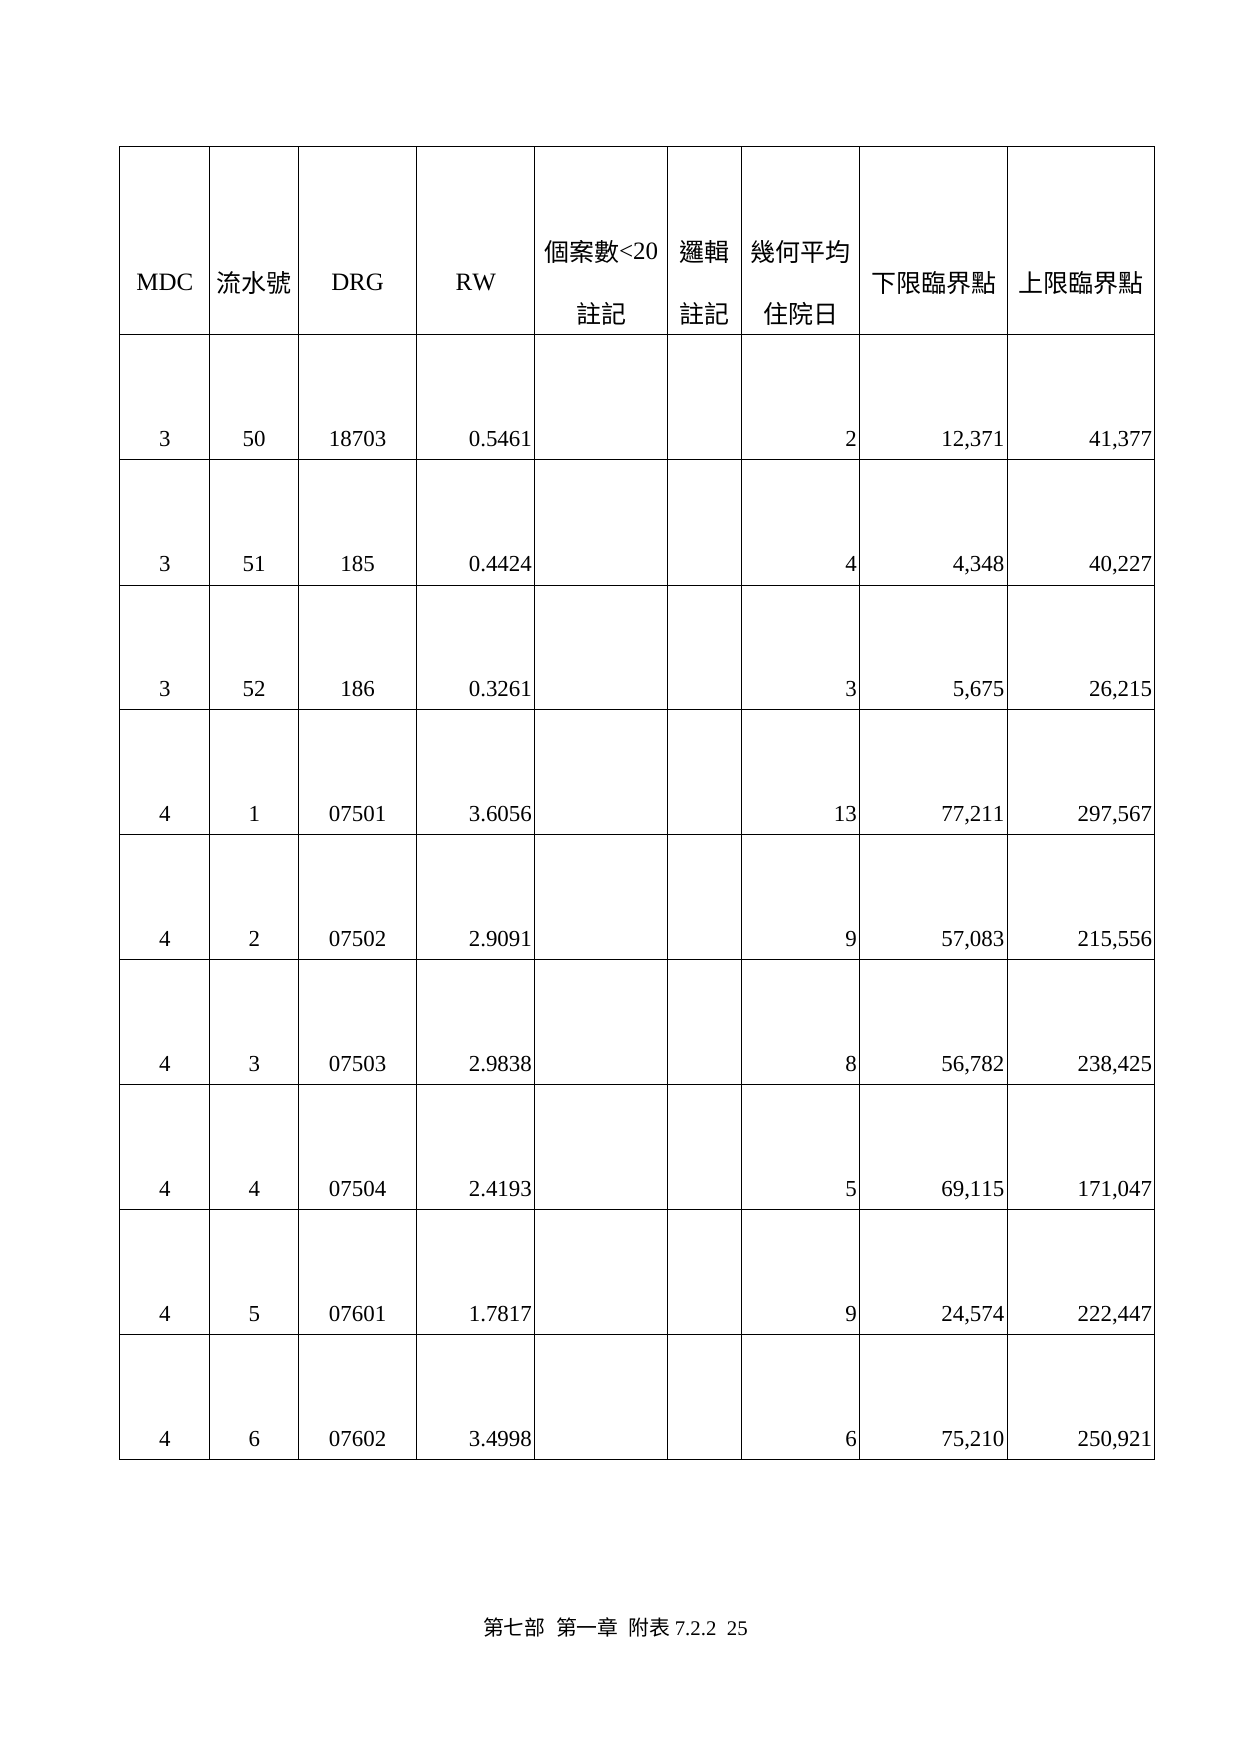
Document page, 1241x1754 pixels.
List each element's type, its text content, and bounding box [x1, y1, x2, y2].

table_cell [535, 835, 667, 959]
table_cell 3 [120, 460, 209, 584]
table_cell [535, 1335, 667, 1459]
table_cell 4 [120, 1210, 209, 1334]
table_cell 250,921 [1008, 1335, 1154, 1459]
table_cell 238,425 [1008, 960, 1154, 1084]
table_cell 4 [120, 835, 209, 959]
table_cell 12,371 [860, 335, 1007, 459]
table_cell 0.4424 [417, 460, 534, 584]
table_cell 3 [742, 586, 859, 709]
table_cell 9 [742, 1210, 859, 1334]
table_cell [668, 1085, 741, 1209]
table_cell 6 [210, 1335, 298, 1459]
table_cell [668, 1210, 741, 1334]
table_cell 5 [210, 1210, 298, 1334]
table_cell 2.4193 [417, 1085, 534, 1209]
table_cell [535, 1210, 667, 1334]
table_cell 3 [120, 586, 209, 709]
table_cell 9 [742, 835, 859, 959]
table_header 流水號 [210, 147, 298, 334]
table_cell 6 [742, 1335, 859, 1459]
table_cell 41,377 [1008, 335, 1154, 459]
table_cell [535, 586, 667, 709]
table_cell 2 [742, 335, 859, 459]
table_cell [668, 835, 741, 959]
table_cell 75,210 [860, 1335, 1007, 1459]
table_header MDC [120, 147, 209, 334]
table_cell 3.6056 [417, 710, 534, 834]
table_cell 13 [742, 710, 859, 834]
table_cell [535, 710, 667, 834]
table_cell 4 [742, 460, 859, 584]
table_cell 171,047 [1008, 1085, 1154, 1209]
table_cell 2 [210, 835, 298, 959]
table_cell 52 [210, 586, 298, 709]
table_cell 07601 [299, 1210, 416, 1334]
table_header 幾何平均住院日 [742, 147, 859, 334]
table_cell 4 [120, 1335, 209, 1459]
table_cell 8 [742, 960, 859, 1084]
table_cell 186 [299, 586, 416, 709]
table_cell 4 [210, 1085, 298, 1209]
table_cell 24,574 [860, 1210, 1007, 1334]
table_header 上限臨界點 [1008, 147, 1154, 334]
table_cell 07504 [299, 1085, 416, 1209]
table_cell 3 [120, 335, 209, 459]
table_cell 297,567 [1008, 710, 1154, 834]
table_cell 4 [120, 960, 209, 1084]
table_cell 222,447 [1008, 1210, 1154, 1334]
table_cell 185 [299, 460, 416, 584]
table_cell [668, 335, 741, 459]
table_cell 2.9838 [417, 960, 534, 1084]
table_cell 07502 [299, 835, 416, 959]
table_cell [668, 960, 741, 1084]
table_cell [668, 586, 741, 709]
table_cell 69,115 [860, 1085, 1007, 1209]
table_cell [535, 1085, 667, 1209]
table_cell 3 [210, 960, 298, 1084]
table_cell 5,675 [860, 586, 1007, 709]
table_cell 26,215 [1008, 586, 1154, 709]
table_cell 07501 [299, 710, 416, 834]
table_cell [668, 710, 741, 834]
table_cell [668, 1335, 741, 1459]
table_cell 4,348 [860, 460, 1007, 584]
table_cell 3.4998 [417, 1335, 534, 1459]
table_cell 0.3261 [417, 586, 534, 709]
table_cell 57,083 [860, 835, 1007, 959]
table_header 邏輯註記 [668, 147, 741, 334]
table_header 個案數<20註記 [535, 147, 667, 334]
table_cell [535, 960, 667, 1084]
table_cell 1.7817 [417, 1210, 534, 1334]
table_cell 07503 [299, 960, 416, 1084]
table_header 下限臨界點 [860, 147, 1007, 334]
table_header DRG [299, 147, 416, 334]
table_cell 56,782 [860, 960, 1007, 1084]
table_cell 18703 [299, 335, 416, 459]
table_cell 4 [120, 1085, 209, 1209]
table_cell [668, 460, 741, 584]
table_cell 2.9091 [417, 835, 534, 959]
table_cell 07602 [299, 1335, 416, 1459]
table_cell [535, 335, 667, 459]
table_cell 77,211 [860, 710, 1007, 834]
table_cell 1 [210, 710, 298, 834]
table_cell 5 [742, 1085, 859, 1209]
table_cell 50 [210, 335, 298, 459]
table_cell 0.5461 [417, 335, 534, 459]
table_cell 4 [120, 710, 209, 834]
table_cell 215,556 [1008, 835, 1154, 959]
table_cell 40,227 [1008, 460, 1154, 584]
table_header RW [417, 147, 534, 334]
table_cell [535, 460, 667, 584]
table_cell 51 [210, 460, 298, 584]
